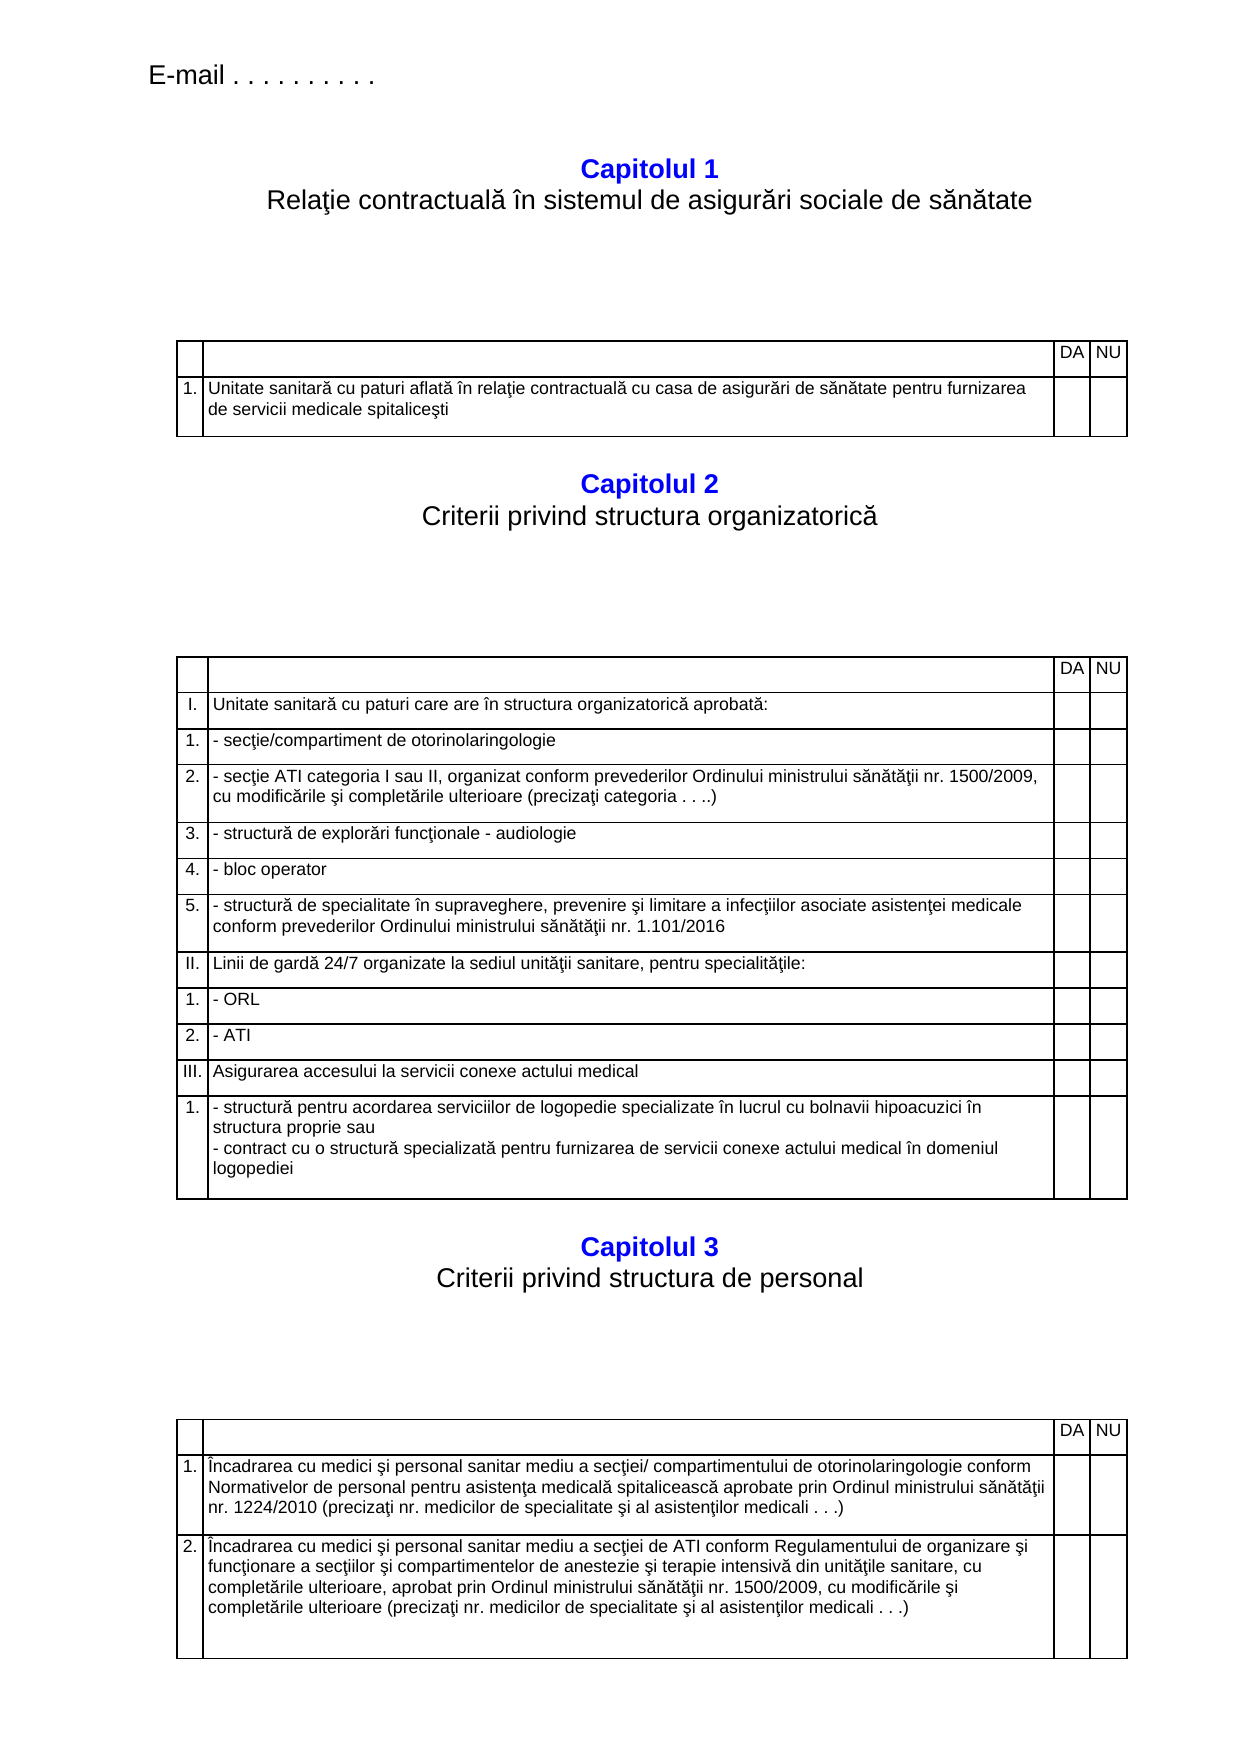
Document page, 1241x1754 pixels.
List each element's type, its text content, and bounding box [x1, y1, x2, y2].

table_cell [172, 1454, 176, 1534]
table_cell [1091, 1536, 1126, 1657]
table_cell DA [1055, 1420, 1089, 1454]
table_cell III. [178, 1061, 207, 1095]
table_cell [172, 822, 176, 857]
table_cell [172, 692, 176, 728]
table_cell [1055, 989, 1089, 1023]
table_cell [178, 1420, 202, 1454]
table_header [1054, 1387, 1090, 1418]
table_cell - ORL [209, 989, 1053, 1023]
table_cell NU [1091, 342, 1126, 376]
table_cell 2. [178, 765, 207, 822]
table_cell 2. [178, 1025, 207, 1059]
table_header [172, 625, 177, 656]
table_cell [1091, 859, 1126, 893]
table_cell - structură de specialitate în supraveghere, prevenire şi limitare a infecţiilor asociate asistenţei medicale conform prevederilor Ordinului ministrului sănătăţii nr. 1.101/2016 [209, 895, 1053, 951]
table_cell [209, 658, 1053, 692]
table_cell [1091, 989, 1126, 1023]
table_header [1090, 309, 1127, 340]
table_cell [172, 340, 176, 376]
text Capitolul 1 Relaţie contractuală în sistemul de asigurări sociale de sănătate [118, 153, 1181, 278]
table_cell [1055, 895, 1089, 951]
table_cell - ATI [209, 1025, 1053, 1059]
table_cell [1055, 859, 1089, 893]
table_cell DA [1055, 658, 1089, 692]
table_cell 5. [178, 895, 207, 951]
table_cell [1055, 1456, 1089, 1534]
table_header [203, 309, 1054, 340]
text Capitolul 3 Criterii privind structura de personal [118, 1231, 1181, 1356]
table_cell [172, 376, 176, 436]
table_header [172, 309, 177, 340]
table_cell DA [1055, 342, 1089, 376]
table_cell Încadrarea cu medici şi personal sanitar mediu a secţiei de ATI conform Regulamentului de organizare şi funcţionare a secţiilor şi compartimentelor de anestezie şi terapie intensivă din unităţile sanitare, cu completările ulterioare, aprobat prin Ordinul ministrului sănătăţii nr. 1500/2009, cu modificările şi completările ulterioare (precizaţi nr. medicilor de specialitate şi al asistenţilor medicali . . .) [204, 1536, 1053, 1657]
table_cell [172, 858, 176, 893]
table_cell [172, 894, 176, 951]
table_cell [1055, 823, 1089, 857]
table_cell NU [1091, 1420, 1126, 1454]
table_cell 4. [178, 859, 207, 893]
table_cell - structură pentru acordarea serviciilor de logopedie specializate în lucrul cu bolnavii hipoacuzici în structura proprie sau - contract cu o structură specializată pentru furnizarea de servicii conexe actului medical în domeniul logopediei [209, 1097, 1053, 1198]
table_cell [204, 1420, 1053, 1454]
table_cell [178, 658, 207, 692]
table_cell [1091, 730, 1126, 764]
table_cell [1091, 378, 1126, 436]
table_cell [172, 1059, 176, 1095]
table_cell [172, 1534, 176, 1657]
table_cell [1091, 895, 1126, 951]
table_cell 1. [178, 378, 202, 436]
table_cell [172, 987, 176, 1023]
table_cell [1091, 823, 1126, 857]
table_cell [1091, 1456, 1126, 1534]
table_cell NU [1091, 658, 1126, 692]
table_cell [1055, 953, 1089, 987]
table_cell [1055, 1025, 1089, 1059]
table_cell 1. [178, 730, 207, 764]
table_header [177, 309, 203, 340]
table_cell [1055, 1097, 1089, 1198]
table_cell - structură de explorări funcţionale - audiologie [209, 823, 1053, 857]
table_cell 1. [178, 989, 207, 1023]
table_cell [1055, 1536, 1089, 1657]
table_cell [178, 342, 202, 376]
table_cell [172, 1095, 176, 1198]
table_cell - secţie/compartiment de otorinolaringologie [209, 730, 1053, 764]
table_cell [1091, 953, 1126, 987]
text E-mail . . . . . . . . . . [118, 59, 1181, 153]
text Capitolul 2 Criterii privind structura organizatorică [118, 468, 1181, 593]
table_cell [1055, 1061, 1089, 1095]
table_cell 1. [178, 1456, 202, 1534]
table_header [177, 1387, 203, 1418]
table_cell Linii de gardă 24/7 organizate la sediul unităţii sanitare, pentru specialităţile: [209, 953, 1053, 987]
table_cell [1091, 693, 1126, 728]
table_cell [172, 656, 176, 692]
table_cell Unitate sanitară cu paturi care are în structura organizatorică aprobată: [209, 693, 1053, 728]
table_cell [1091, 1061, 1126, 1095]
table_cell [172, 764, 176, 822]
table_cell 3. [178, 823, 207, 857]
table_cell [1055, 765, 1089, 822]
table_header [208, 625, 1054, 656]
table_cell [1091, 1025, 1126, 1059]
table_cell II. [178, 953, 207, 987]
table_cell 2. [178, 1536, 202, 1657]
table_cell Asigurarea accesului la servicii conexe actului medical [209, 1061, 1053, 1095]
table_cell I. [178, 693, 207, 728]
table_header [1054, 625, 1090, 656]
table_cell [204, 342, 1053, 376]
table_cell [1091, 765, 1126, 822]
table_cell [172, 1023, 176, 1059]
table_header [1090, 625, 1127, 656]
table_cell [1055, 693, 1089, 728]
table_cell 1. [178, 1097, 207, 1198]
table_cell [172, 728, 176, 764]
table_header [177, 625, 208, 656]
table_cell [172, 951, 176, 987]
table_header [172, 1387, 177, 1418]
table_cell [172, 1419, 176, 1454]
table_cell Încadrarea cu medici şi personal sanitar mediu a secţiei/ compartimentului de otorinolaringologie conform Normativelor de personal pentru asistenţa medicală spitalicească aprobate prin Ordinul ministrului sănătăţii nr. 1224/2010 (precizaţi nr. medicilor de specialitate şi al asistenţilor medicali . . .) [204, 1456, 1053, 1534]
table_header [1054, 309, 1090, 340]
table_header [203, 1387, 1054, 1418]
table_cell [1055, 730, 1089, 764]
table_cell [1055, 378, 1089, 436]
table_cell [1091, 1097, 1126, 1198]
table_header [1090, 1387, 1127, 1418]
table_cell - secţie ATI categoria I sau II, organizat conform prevederilor Ordinului ministrului sănătăţii nr. 1500/2009, cu modificările şi completările ulterioare (precizaţi categoria . . ..) [209, 765, 1053, 822]
table_cell Unitate sanitară cu paturi aflată în relaţie contractuală cu casa de asigurări de sănătate pentru furnizarea de servicii medicale spitaliceşti [204, 378, 1053, 436]
table_cell - bloc operator [209, 859, 1053, 893]
